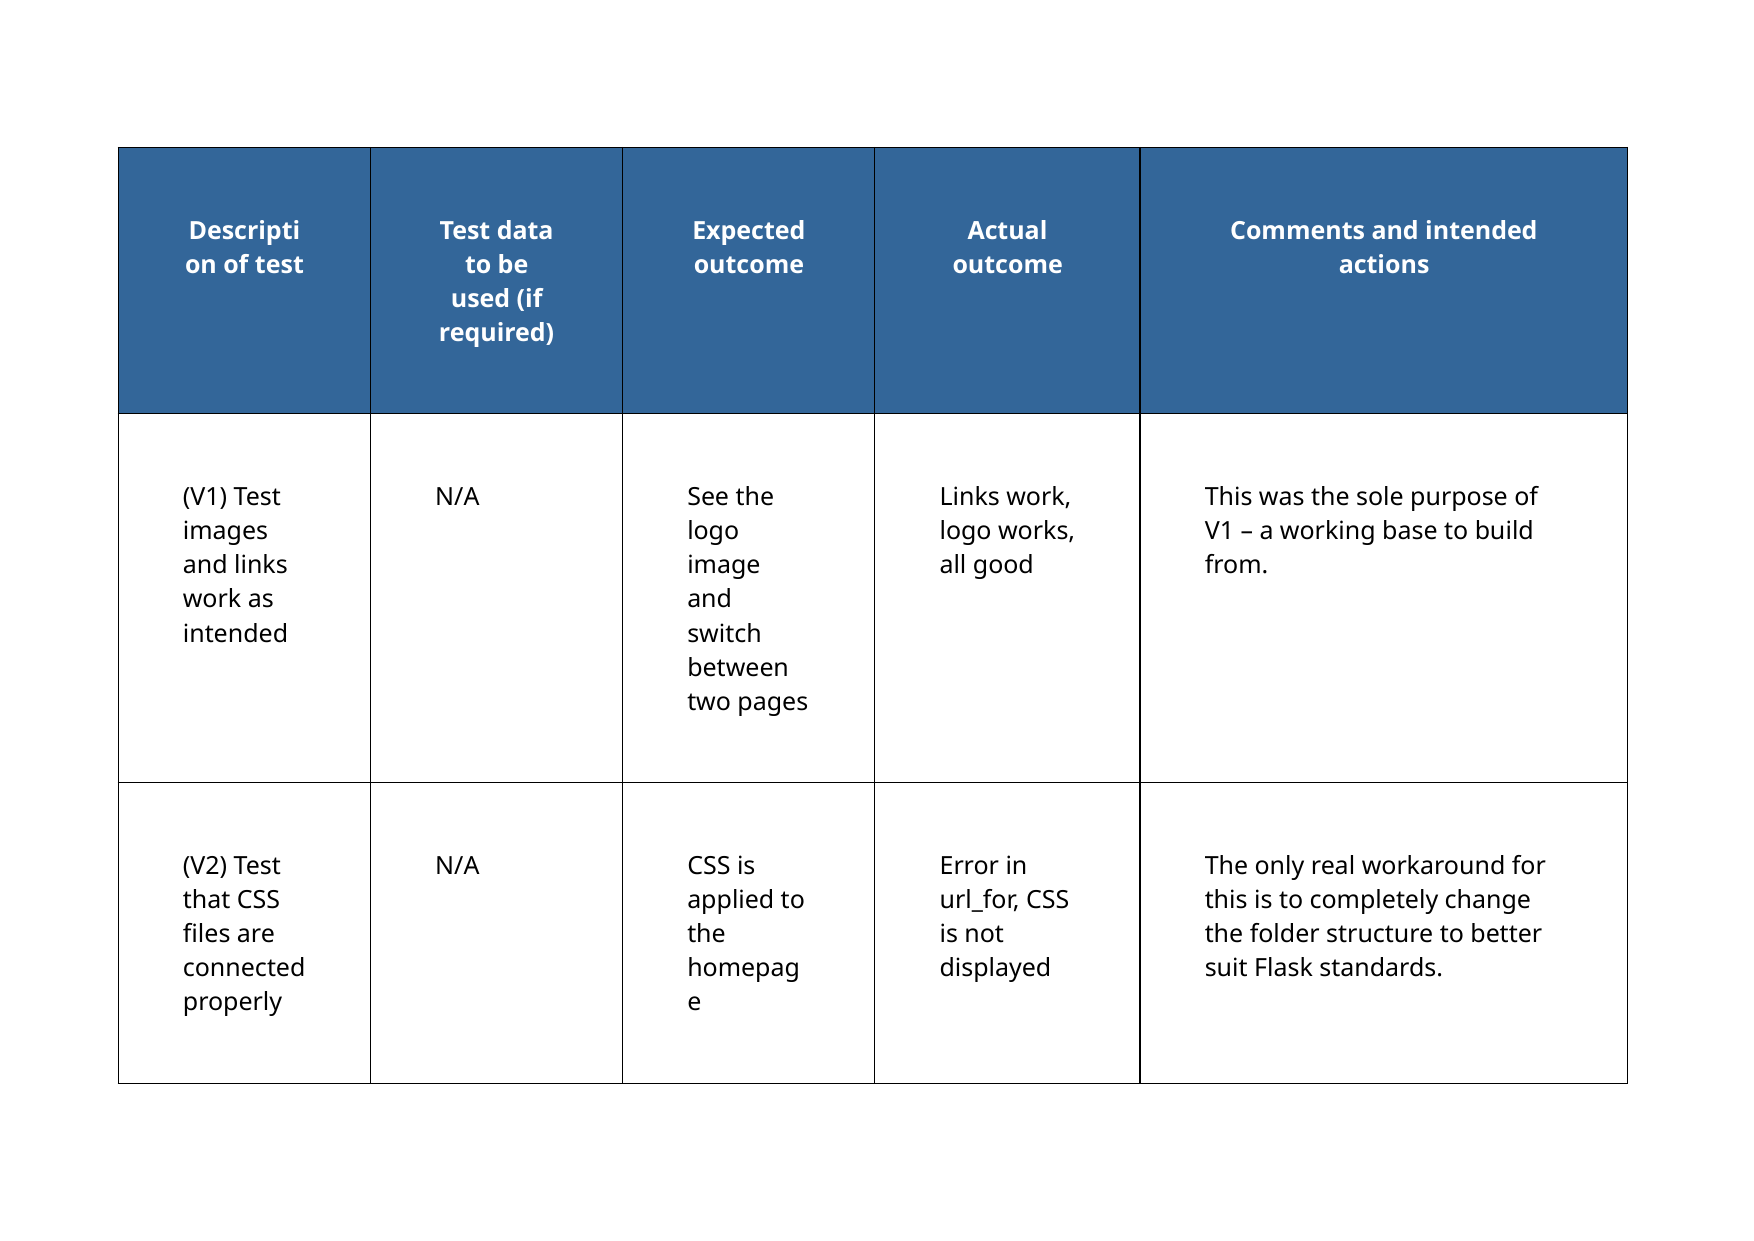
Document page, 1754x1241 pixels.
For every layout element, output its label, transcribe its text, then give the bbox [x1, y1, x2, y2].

table_cell See the logo image and switch between two pages [623, 414, 874, 782]
table_cell (V2) Test that CSS files are connected properly [119, 783, 370, 1082]
table_cell The only real workaround for this is to completely change the folder structure to better suit Flask standards. [1141, 783, 1627, 1082]
table_header Actual outcome [875, 148, 1139, 413]
table_header Test data to be used (if required) [371, 148, 622, 413]
table_cell (V1) Test images and links work as intended [119, 414, 370, 782]
table_cell N/A [371, 783, 622, 1082]
table_cell N/A [371, 414, 622, 782]
table_cell CSS is applied to the homepage [623, 783, 874, 1082]
table_header Description of test [119, 148, 370, 413]
table_header Comments and intended actions [1141, 148, 1627, 413]
table_header Expected outcome [623, 148, 874, 413]
table_cell Error in url_for, CSS is not displayed [875, 783, 1139, 1082]
table_cell Links work, logo works, all good [875, 414, 1139, 782]
table_cell This was the sole purpose of V1 – a working base to build from. [1141, 414, 1627, 782]
